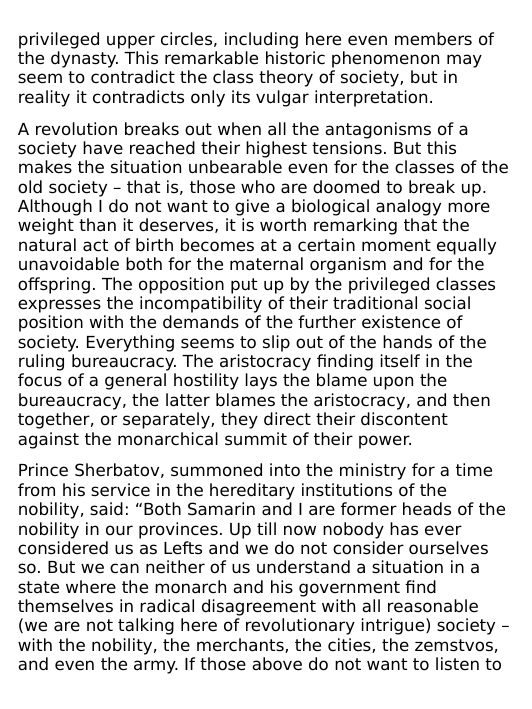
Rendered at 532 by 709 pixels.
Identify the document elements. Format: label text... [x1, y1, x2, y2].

text privileged upper circles, including here even members of the dynasty. This remarkable historic phenomenon may seem to contradict the class theory of society, but in reality it contradicts only its vulgar interpretation. [18, 29, 514, 107]
text Prince Sherbatov, summoned into the ministry for a time from his service in the hereditary institutions of the nobility, said: “Both Samarin and I are former heads of the nobility in our provinces. Up till now nobody has ever considered us as Lefts and we do not consider ourselves so. But we can neither of us understand a situation in a state where the monarch and his government find themselves in radical disagreement with all reasonable (we are not talking here of revolutionary intrigue) society – with the nobility, the merchants, the cities, the zemstvos, and even the army. If those above do not want to listen to [18, 461, 514, 674]
text A revolution breaks out when all the antagonisms of a society have reached their highest tensions. But this makes the situation unbearable even for the classes of the old society – that is, those who are doomed to break up. Although I do not want to give a biological analogy more weight than it deserves, it is worth remarking that the natural act of birth becomes at a certain moment equally unavoidable both for the maternal organism and for the offspring. The opposition put up by the privileged classes expresses the incompatibility of their traditional social position with the demands of the further existence of society. Everything seems to slip out of the hands of the ruling bureaucracy. The aristocracy finding itself in the focus of a general hostility lays the blame upon the bureaucracy, the latter blames the aristocracy, and then together, or separately, they direct their discontent against the monarchical summit of their power. [18, 119, 514, 449]
